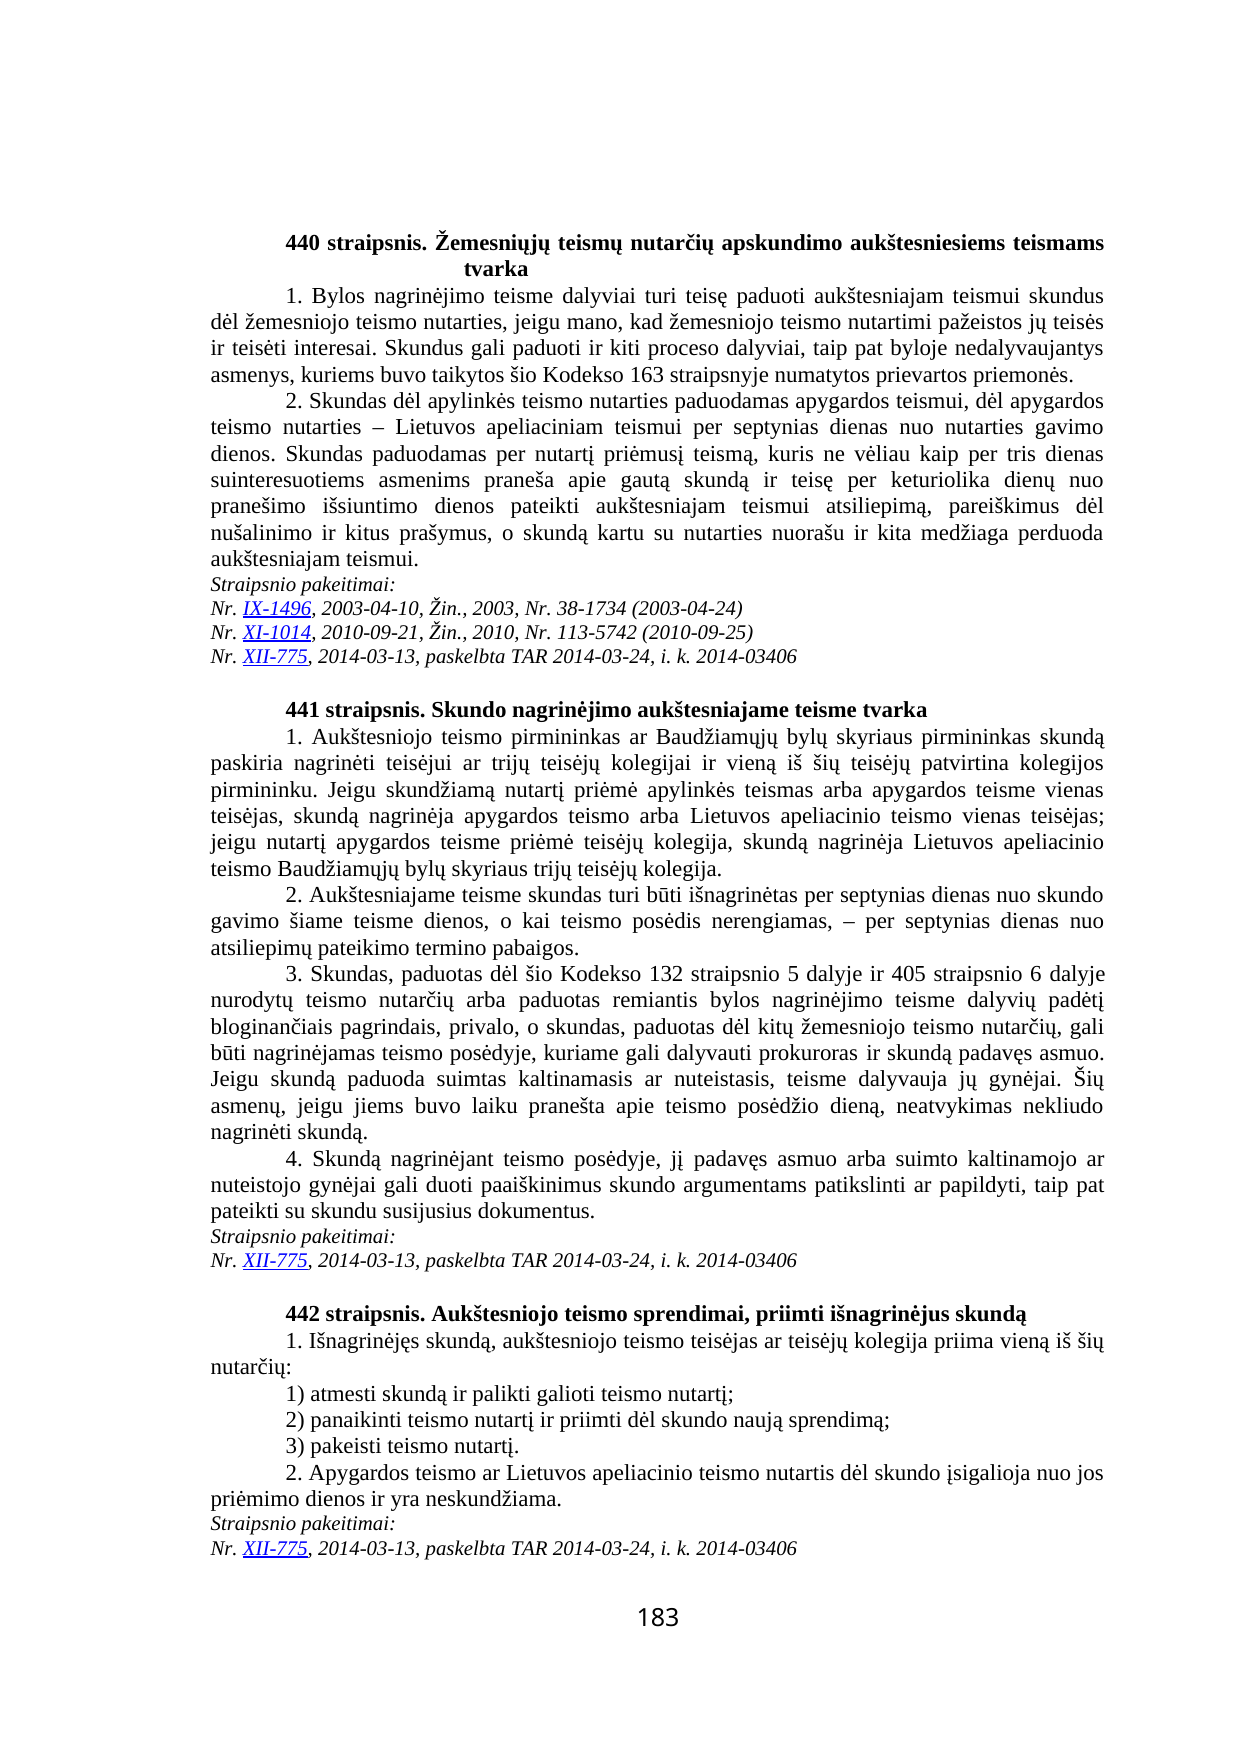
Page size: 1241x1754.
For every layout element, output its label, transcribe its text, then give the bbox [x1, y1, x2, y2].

text 440 straipsnis. Žemesniųjų teismų nutarčių apskundimo aukštesniesiems teismams tvarka [285, 229, 1105, 282]
text Straipsnio pakeitimai: [210, 1511, 1105, 1535]
text Nr. IX-1496, 2003-04-10, Žin., 2003, Nr. 38-1734 (2003-04-24) [210, 596, 1105, 620]
text 2. Aukštesniajame teisme skundas turi būti išnagrinėtas per septynias dienas nuo skundo gavimo šiame teisme dienos, o kai teismo posėdis nerengiamas, – per septynias dienas nuo atsiliepimų pateikimo termino pabaigos. [210, 881, 1105, 960]
text Straipsnio pakeitimai: [210, 572, 1105, 596]
text 1. Išnagrinėjęs skundą, aukštesniojo teismo teisėjas ar teisėjų kolegija priima vieną iš šių nutarčių: [210, 1327, 1105, 1379]
text 1. Bylos nagrinėjimo teisme dalyviai turi teisę paduoti aukštesniajam teismui skundus dėl žemesniojo teismo nutarties, jeigu mano, kad žemesniojo teismo nutartimi pažeistos jų teisės ir teisėti interesai. Skundus gali paduoti ir kiti proceso dalyviai, taip pat byloje nedalyvaujantys asmenys, kuriems buvo taikytos šio Kodekso 163 straipsnyje numatytos prievartos priemonės. [210, 282, 1105, 387]
text 3. Skundas, paduotas dėl šio Kodekso 132 straipsnio 5 dalyje ir 405 straipsnio 6 dalyje nurodytų teismo nutarčių arba paduotas remiantis bylos nagrinėjimo teisme dalyvių padėtį bloginančiais pagrindais, privalo, o skundas, paduotas dėl kitų žemesniojo teismo nutarčių, gali būti nagrinėjamas teismo posėdyje, kuriame gali dalyvauti prokuroras ir skundą padavęs asmuo. Jeigu skundą paduoda suimtas kaltinamasis ar nuteistasis, teisme dalyvauja jų gynėjai. Šių asmenų, jeigu jiems buvo laiku pranešta apie teismo posėdžio dieną, neatvykimas nekliudo nagrinėti skundą. [210, 960, 1105, 1144]
text Nr. XII-775, 2014-03-13, paskelbta TAR 2014-03-24, i. k. 2014-03406 [210, 1535, 1105, 1559]
text 2. Skundas dėl apylinkės teismo nutarties paduodamas apygardos teismui, dėl apygardos teismo nutarties – Lietuvos apeliaciniam teismui per septynias dienas nuo nutarties gavimo dienos. Skundas paduodamas per nutartį priėmusį teismą, kuris ne vėliau kaip per tris dienas suinteresuotiems asmenims praneša apie gautą skundą ir teisę per keturiolika dienų nuo pranešimo išsiuntimo dienos pateikti aukštesniajam teismui atsiliepimą, pareiškimus dėl nušalinimo ir kitus prašymus, o skundą kartu su nutarties nuorašu ir kita medžiaga perduoda aukštesniajam teismui. [210, 387, 1105, 572]
text 1. Aukštesniojo teismo pirmininkas ar Baudžiamųjų bylų skyriaus pirmininkas skundą paskiria nagrinėti teisėjui ar trijų teisėjų kolegijai ir vieną iš šių teisėjų patvirtina kolegijos pirmininku. Jeigu skundžiamą nutartį priėmė apylinkės teismas arba apygardos teisme vienas teisėjas, skundą nagrinėja apygardos teismo arba Lietuvos apeliacinio teismo vienas teisėjas; jeigu nutartį apygardos teisme priėmė teisėjų kolegija, skundą nagrinėja Lietuvos apeliacinio teismo Baudžiamųjų bylų skyriaus trijų teisėjų kolegija. [210, 723, 1105, 881]
text Nr. XII-775, 2014-03-13, paskelbta TAR 2014-03-24, i. k. 2014-03406 [210, 1248, 1105, 1272]
text 442 straipsnis. Aukštesniojo teismo sprendimai, priimti išnagrinėjus skundą [285, 1301, 1105, 1327]
text Straipsnio pakeitimai: [210, 1224, 1105, 1248]
text Nr. XII-775, 2014-03-13, paskelbta TAR 2014-03-24, i. k. 2014-03406 [210, 644, 1105, 668]
text Nr. XI-1014, 2010-09-21, Žin., 2010, Nr. 113-5742 (2010-09-25) [210, 620, 1105, 644]
text 441 straipsnis. Skundo nagrinėjimo aukštesniajame teisme tvarka [210, 697, 1105, 723]
text 4. Skundą nagrinėjant teismo posėdyje, jį padavęs asmuo arba suimto kaltinamojo ar nuteistojo gynėjai gali duoti paaiškinimus skundo argumentams patikslinti ar papildyti, taip pat pateikti su skundu susijusius dokumentus. [210, 1144, 1105, 1224]
text 1) atmesti skundą ir palikti galioti teismo nutartį; [210, 1379, 1105, 1406]
text 3) pakeisti teismo nutartį. [210, 1432, 1105, 1459]
text 2. Apygardos teismo ar Lietuvos apeliacinio teismo nutartis dėl skundo įsigalioja nuo jos priėmimo dienos ir yra neskundžiama. [210, 1459, 1105, 1511]
text 2) panaikinti teismo nutartį ir priimti dėl skundo naują sprendimą; [210, 1406, 1105, 1432]
